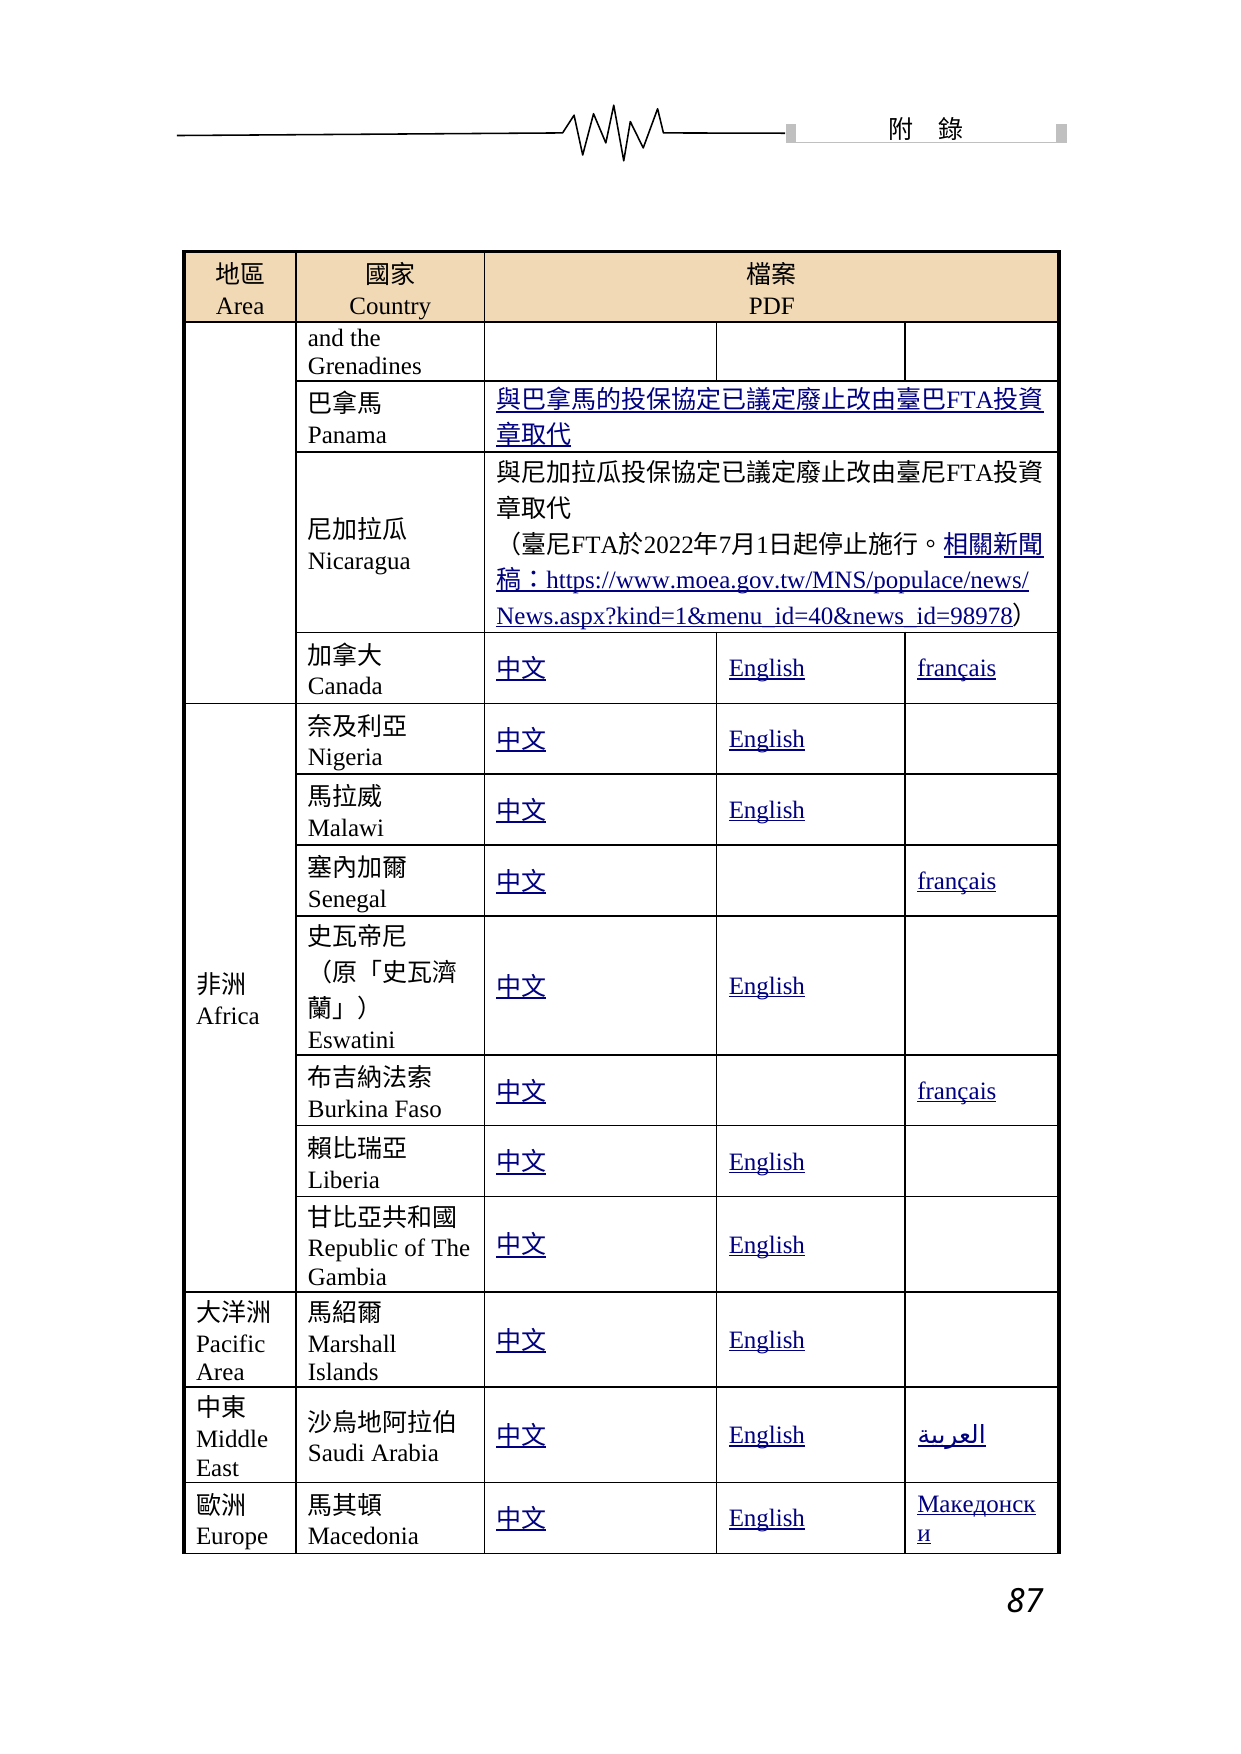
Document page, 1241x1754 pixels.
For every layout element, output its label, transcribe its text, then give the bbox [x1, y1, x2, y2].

table_cell English [717, 1293, 904, 1386]
table_cell 中文 [485, 704, 716, 773]
table_header 國家 Country [297, 253, 484, 321]
table_header 檔案 PDF [485, 253, 1057, 321]
table_cell 中文 [485, 1388, 716, 1482]
table_cell 加拿大 Canada [297, 633, 484, 702]
table_cell 布吉納法索 Burkina Faso [297, 1056, 484, 1125]
table_cell English [717, 1197, 904, 1291]
table_cell 巴拿馬 Panama [297, 382, 484, 451]
table_cell [906, 323, 1057, 380]
table_cell English [717, 633, 904, 702]
table_cell 馬其頓 Macedonia [297, 1483, 484, 1552]
table_cell français [906, 633, 1057, 702]
table_cell 中文 [485, 1056, 716, 1125]
table_cell Македонски [906, 1483, 1057, 1552]
table_cell [906, 1126, 1057, 1196]
table_cell [906, 704, 1057, 773]
table_cell 中文 [485, 775, 716, 844]
table_cell العربية [906, 1388, 1057, 1482]
table_cell 甘比亞共和國 Republic of The Gambia [297, 1197, 484, 1291]
table_cell English [717, 775, 904, 844]
table_cell English [717, 704, 904, 773]
table_cell 史瓦帝尼 （原「史瓦濟蘭」） Eswatini [297, 917, 484, 1054]
table_cell 中文 [485, 1197, 716, 1291]
table_cell 中文 [485, 917, 716, 1054]
table_cell [717, 846, 904, 915]
table_cell 非洲 Africa [186, 704, 295, 1291]
table_cell 大洋洲 Pacific Area [186, 1293, 295, 1386]
table_cell 歐洲 Europe [186, 1483, 295, 1552]
table_cell [186, 323, 295, 702]
table_cell [717, 1056, 904, 1125]
table_cell [906, 1293, 1057, 1386]
table_cell [906, 917, 1057, 1054]
table_cell français [906, 1056, 1057, 1125]
table_cell [717, 323, 904, 380]
table_cell English [717, 1483, 904, 1552]
table_cell 中文 [485, 1483, 716, 1552]
table_cell English [717, 1388, 904, 1482]
table_header 地區 Area [186, 253, 295, 321]
table_cell English [717, 917, 904, 1054]
table_cell 馬拉威 Malawi [297, 775, 484, 844]
table_cell 中文 [485, 846, 716, 915]
table_cell 賴比瑞亞 Liberia [297, 1126, 484, 1196]
table_cell 中文 [485, 633, 716, 702]
table_cell 與尼加拉瓜投保協定已議定廢止改由臺尼FTA投資章取代 （臺尼FTA於2022年7月1日起停止施行。相關新聞稿：https://www.moea.gov.tw/MNS/populace/news/News.aspx?kind=1&menu_id=40&news_id=98978） [485, 453, 1057, 632]
table_cell 沙烏地阿拉伯 Saudi Arabia [297, 1388, 484, 1482]
table_cell [906, 1197, 1057, 1291]
table_cell 塞內加爾 Senegal [297, 846, 484, 915]
table_cell 中文 [485, 1126, 716, 1196]
table_cell [906, 775, 1057, 844]
table_cell [485, 323, 716, 380]
table_cell 奈及利亞 Nigeria [297, 704, 484, 773]
table_cell and the Grenadines [297, 323, 484, 380]
table_cell 中文 [485, 1293, 716, 1386]
table_cell English [717, 1126, 904, 1196]
table_cell 與巴拿馬的投保協定已議定廢止改由臺巴FTA投資章取代 [485, 382, 1057, 451]
table_cell français [906, 846, 1057, 915]
table_cell 中東 Middle East [186, 1388, 295, 1482]
table_cell 馬紹爾 Marshall Islands [297, 1293, 484, 1386]
table_cell 尼加拉瓜 Nicaragua [297, 453, 484, 632]
